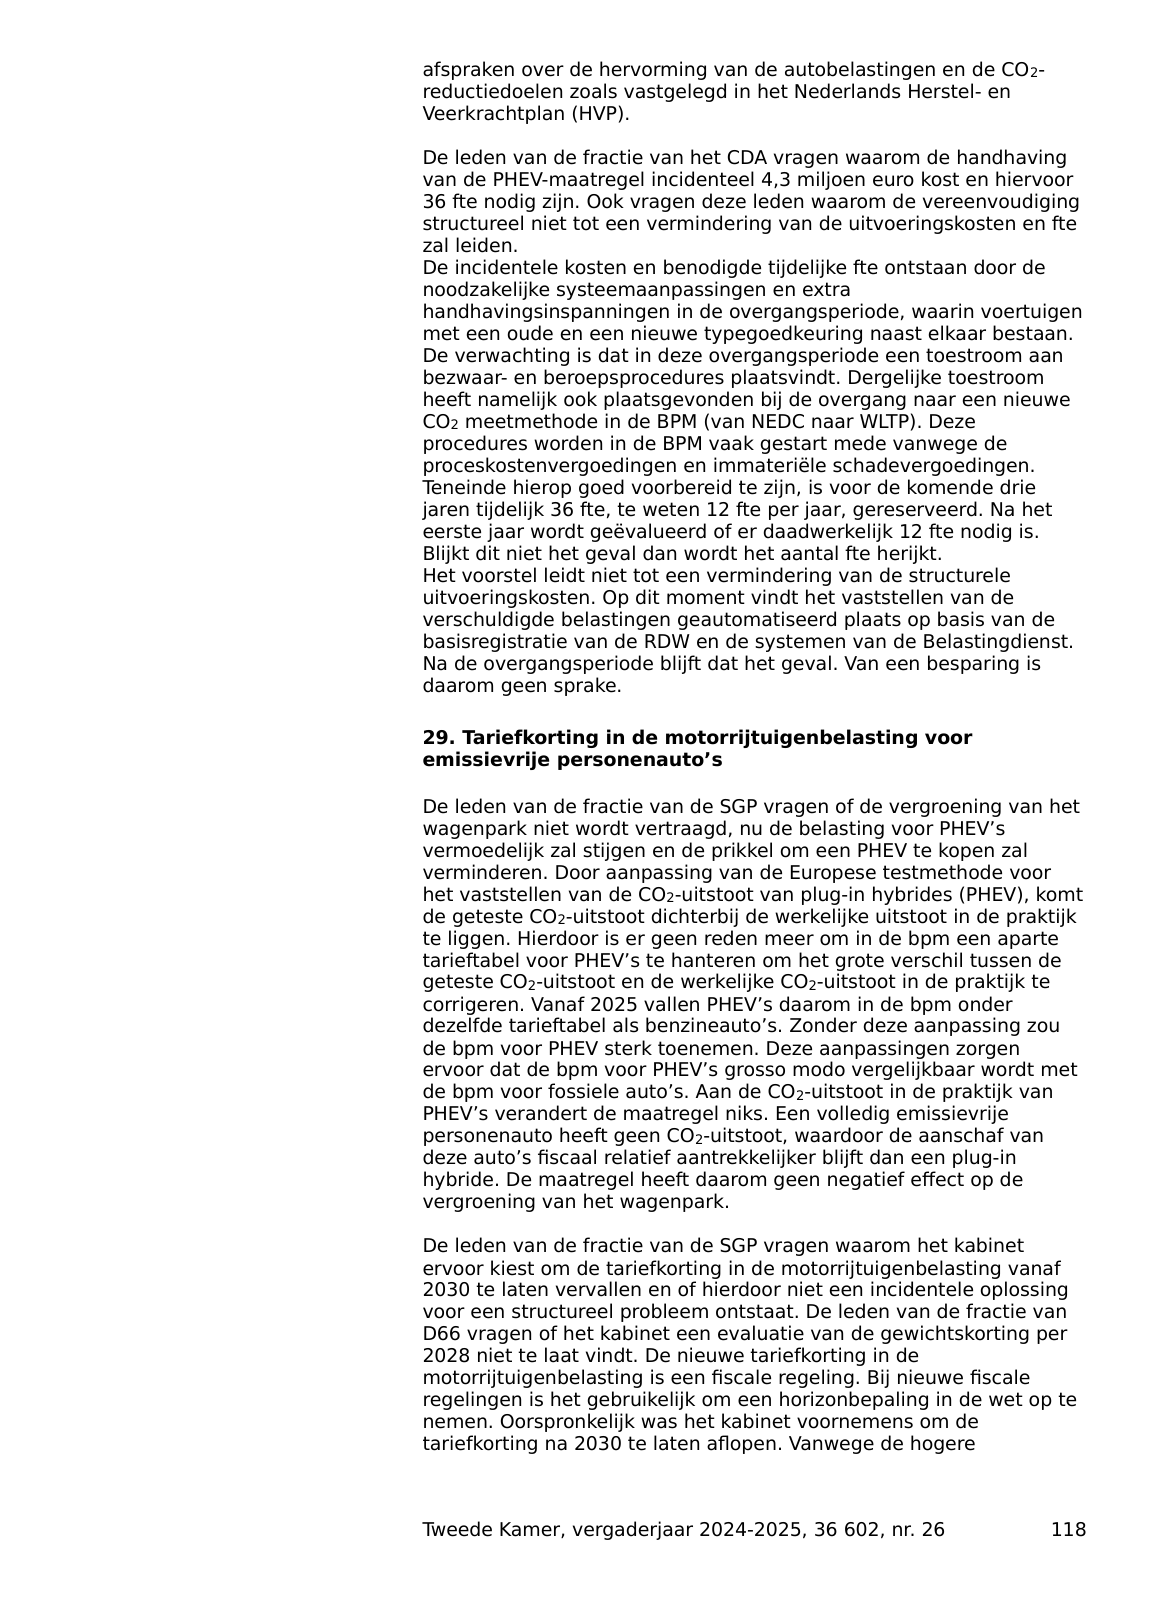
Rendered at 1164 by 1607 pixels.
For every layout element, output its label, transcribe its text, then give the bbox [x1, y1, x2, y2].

text afspraken over de hervorming van de autobelastingen en de CO2-reductiedoelen zoals vastgelegd in het Nederlands Herstel- en Veerkrachtplan (HVP). [422, 59, 1087, 125]
text De leden van de fractie van de SGP vragen waarom het kabinet ervoor kiest om de tariefkorting in de motorrijtuigenbelasting vanaf 2030 te laten vervallen en of hierdoor niet een incidentele oplossing voor een structureel probleem ontstaat. De leden van de fractie van D66 vragen of het kabinet een evaluatie van de gewichtskorting per 2028 niet te laat vindt. De nieuwe tariefkorting in de motorrijtuigenbelasting is een fiscale regeling. Bij nieuwe fiscale regelingen is het gebruikelijk om een horizonbepaling in de wet op te nemen. Oorspronkelijk was het kabinet voornemens om de tariefkorting na 2030 te laten aflopen. Vanwege de hogere [422, 1235, 1087, 1455]
text De leden van de fractie van de SGP vragen of de vergroening van het wagenpark niet wordt vertraagd, nu de belasting voor PHEV’s vermoedelijk zal stijgen en de prikkel om een PHEV te kopen zal verminderen. Door aanpassing van de Europese testmethode voor het vaststellen van de CO2-uitstoot van plug-in hybrides (PHEV), komt de geteste CO2-uitstoot dichterbij de werkelijke uitstoot in de praktijk te liggen. Hierdoor is er geen reden meer om in de bpm een aparte tarieftabel voor PHEV’s te hanteren om het grote verschil tussen de geteste CO2-uitstoot en de werkelijke CO2-uitstoot in de praktijk te corrigeren. Vanaf 2025 vallen PHEV’s daarom in de bpm onder dezelfde tarieftabel als benzineauto’s. Zonder deze aanpassing zou de bpm voor PHEV sterk toenemen. Deze aanpassingen zorgen ervoor dat de bpm voor PHEV’s grosso modo vergelijkbaar wordt met de bpm voor fossiele auto’s. Aan de CO2-uitstoot in de praktijk van PHEV’s verandert de maatregel niks. Een volledig emissievrije personenauto heeft geen CO2-uitstoot, waardoor de aanschaf van deze auto’s fiscaal relatief aantrekkelijker blijft dan een plug-in hybride. De maatregel heeft daarom geen negatief effect op de vergroening van het wagenpark. [422, 796, 1087, 1213]
text De leden van de fractie van het CDA vragen waarom de handhaving van de PHEV-maatregel incidenteel 4,3 miljoen euro kost en hiervoor 36 fte nodig zijn. Ook vragen deze leden waarom de vereenvoudiging structureel niet tot een vermindering van de uitvoeringskosten en fte zal leiden. [422, 147, 1087, 257]
text De incidentele kosten en benodigde tijdelijke fte ontstaan door de noodzakelijke systeemaanpassingen en extra handhavingsinspanningen in de overgangsperiode, waarin voertuigen met een oude en een nieuwe typegoedkeuring naast elkaar bestaan. De verwachting is dat in deze overgangsperiode een toestroom aan bezwaar- en beroepsprocedures plaatsvindt. Dergelijke toestroom heeft namelijk ook plaatsgevonden bij de overgang naar een nieuwe CO2 meetmethode in de BPM (van NEDC naar WLTP). Deze procedures worden in de BPM vaak gestart mede vanwege de proceskostenvergoedingen en immateriële schadevergoedingen. Teneinde hierop goed voorbereid te zijn, is voor de komende drie jaren tijdelijk 36 fte, te weten 12 fte per jaar, gereserveerd. Na het eerste jaar wordt geëvalueerd of er daadwerkelijk 12 fte nodig is. Blijkt dit niet het geval dan wordt het aantal fte herijkt. [422, 257, 1087, 565]
text Het voorstel leidt niet tot een vermindering van de structurele uitvoeringskosten. Op dit moment vindt het vaststellen van de verschuldigde belastingen geautomatiseerd plaats op basis van de basisregistratie van de RDW en de systemen van de Belastingdienst. Na de overgangsperiode blijft dat het geval. Van een besparing is daarom geen sprake. [422, 565, 1087, 697]
subtitle 29. Tariefkorting in de motorrijtuigenbelasting voor emissievrije personenauto’s [422, 727, 1087, 771]
